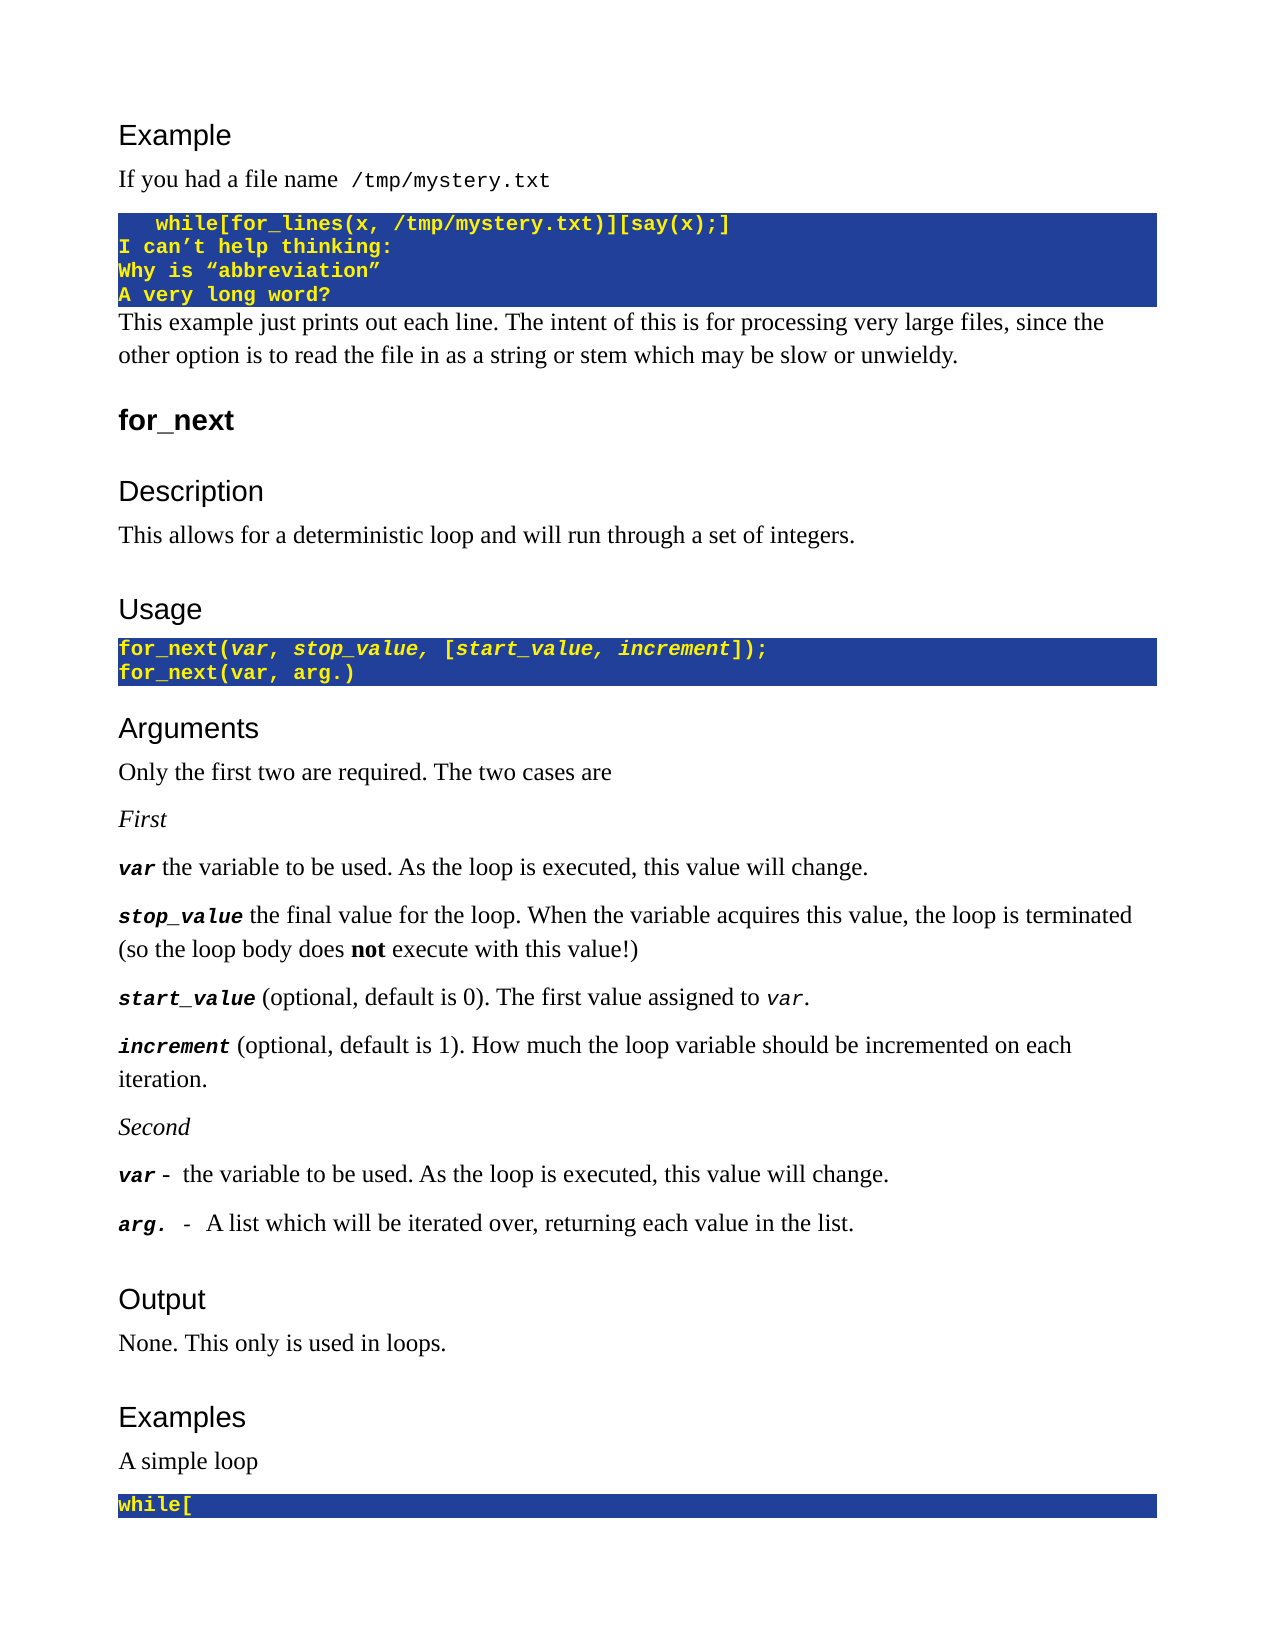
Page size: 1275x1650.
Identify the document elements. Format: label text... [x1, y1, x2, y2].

text I can’t help thinking: [118, 236, 1157, 260]
text arg. - A list which will be iterated over, returning each value in the list. [118, 1208, 1157, 1238]
text None. This only is used in loops. [118, 1328, 1157, 1356]
text for_next(var, stop_value, [start_value, increment]); [118, 638, 1157, 662]
text while[ [118, 1494, 1157, 1518]
text This example just prints out each line. The intent of this is for processing very large files, since the other option is to read the file in as a string or stem which may be slow or unwieldy. [118, 307, 1157, 369]
text First [118, 804, 1157, 833]
text If you had a file name /tmp/mystery.txt [118, 164, 1157, 194]
text var the variable to be used. As the loop is executed, this value will change. [118, 852, 1157, 882]
text Second [118, 1112, 1157, 1141]
text Why is “abbreviation” [118, 260, 1157, 284]
text var - the variable to be used. As the loop is executed, this value will change. [118, 1159, 1157, 1189]
subtitle Examples [118, 1400, 1157, 1434]
text This allows for a deterministic loop and will run through a set of integers. [118, 520, 1157, 548]
subtitle Usage [118, 592, 1157, 626]
subtitle Arguments [118, 711, 1157, 744]
text stop_value the final value for the loop. When the variable acquires this value, the loop is terminated (so the loop body does not execute with this value!) [118, 901, 1157, 963]
text A simple loop [118, 1446, 1157, 1475]
subtitle Description [118, 474, 1157, 507]
text increment (optional, default is 1). How much the loop variable should be incremented on each iteration. [118, 1031, 1157, 1093]
text A very long word? [118, 284, 1157, 307]
text for_next(var, arg.) [118, 662, 1157, 686]
subtitle Example [118, 118, 1157, 152]
text Only the first two are required. The two cases are [118, 757, 1157, 786]
text while[for_lines(x, /tmp/mystery.txt)][say(x);] [118, 213, 1157, 236]
subtitle for_next [118, 402, 1157, 436]
subtitle Output [118, 1282, 1157, 1315]
text start_value (optional, default is 0). The first value assigned to var. [118, 982, 1157, 1012]
